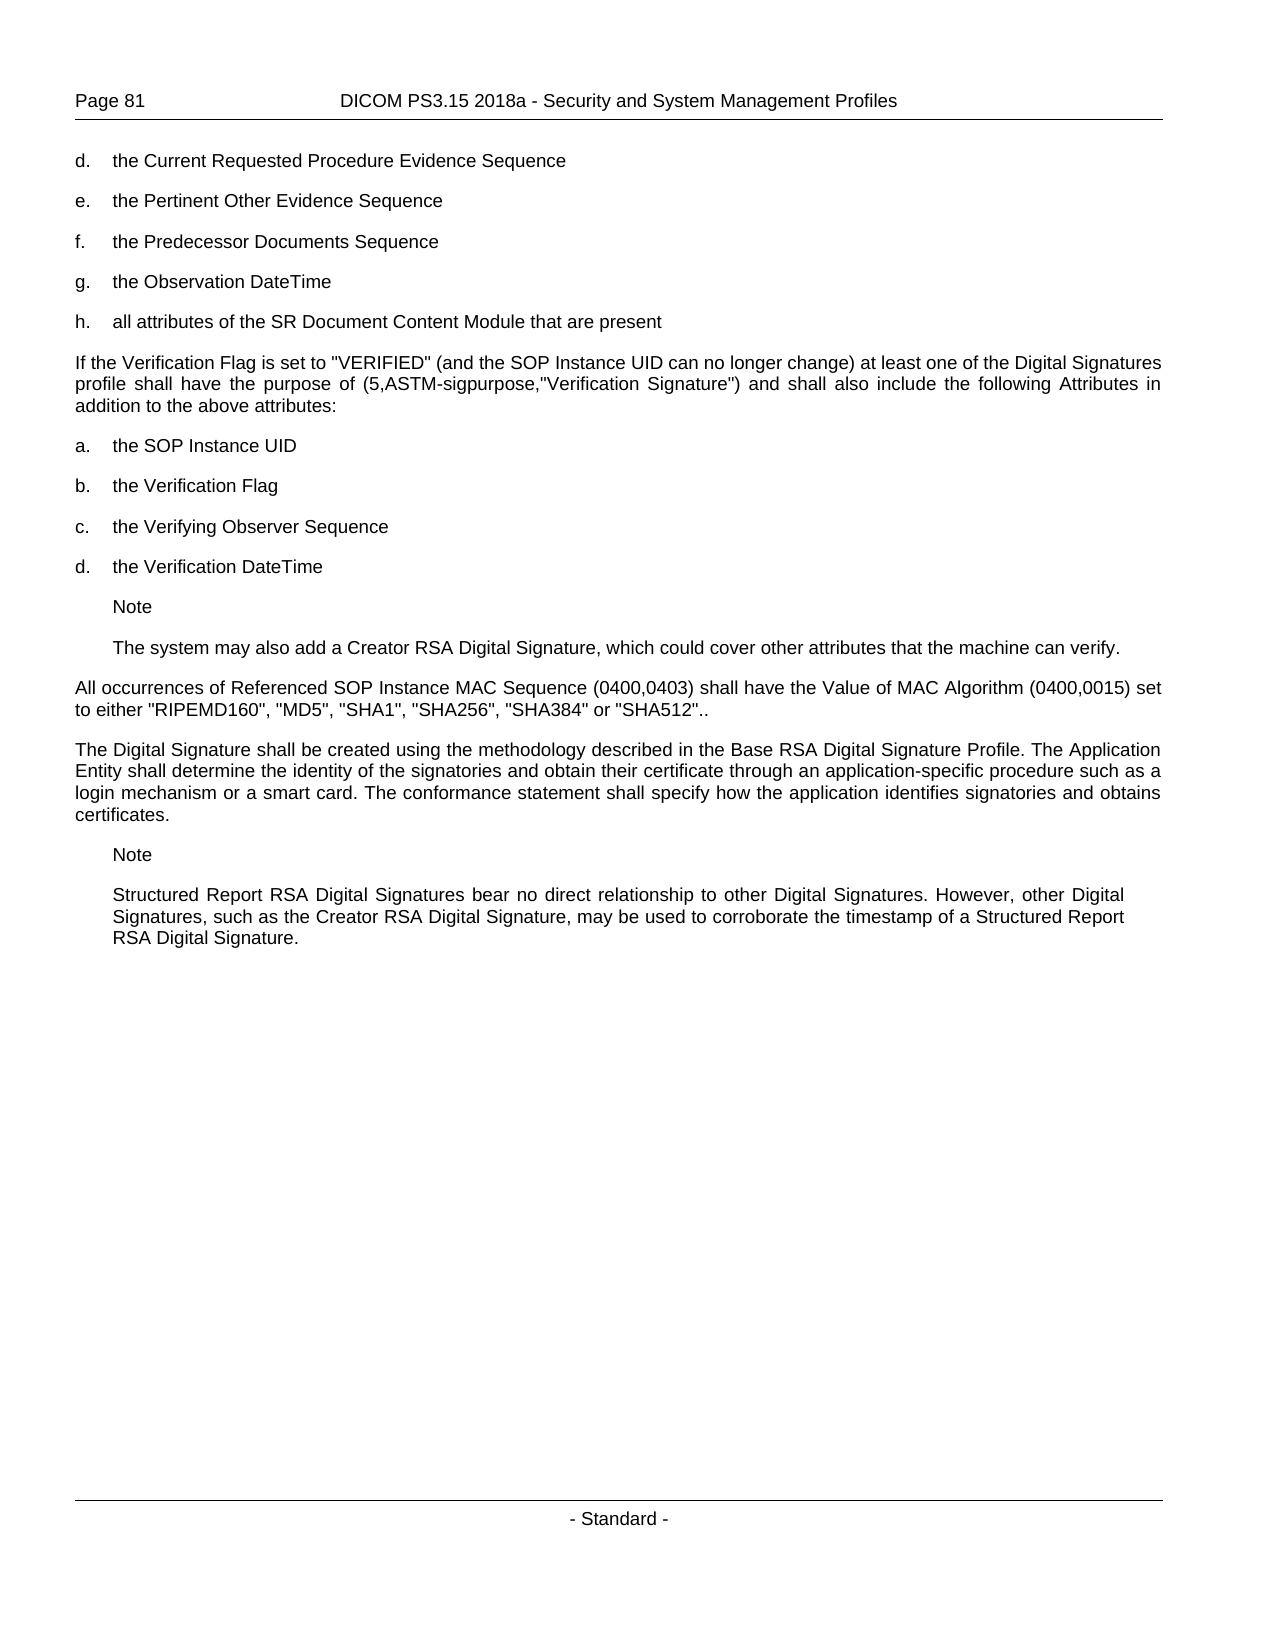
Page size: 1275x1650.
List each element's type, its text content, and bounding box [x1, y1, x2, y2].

list all attributes of the SR Document Content Module that are present [75, 311, 1162, 333]
list the Verifying Observer Sequence [75, 516, 1162, 537]
text The Digital Signature shall be created using the methodology described in the Base RSA Digital Signature Profile. The Application Entity shall determine the identity of the signatories and obtain their certificate through an application-specific procedure such as a login mechanism or a smart card. The conformance statement shall specify how the application identifies signatories and obtains certificates. [75, 739, 1162, 825]
text All occurrences of Referenced SOP Instance MAC Sequence (0400,0403) shall have the Value of MAC Algorithm (0400,0015) set to either "RIPEMD160", "MD5", "SHA1", "SHA256", "SHA384" or "SHA512".. [75, 677, 1162, 720]
list the SOP Instance UID [75, 435, 1162, 457]
text If the Verification Flag is set to "VERIFIED" (and the SOP Instance UID can no longer change) at least one of the Digital Signatures profile shall have the purpose of (5,ASTM-sigpurpose,"Verification Signature") and shall also include the following Attributes in addition to the above attributes: [75, 352, 1162, 416]
list the Current Requested Procedure Evidence Sequence [75, 150, 1162, 172]
text Note [112, 596, 1125, 618]
list the Verification DateTime [75, 556, 1162, 577]
text Structured Report RSA Digital Signatures bear no direct relationship to other Digital Signatures. However, other Digital Signatures, such as the Creator RSA Digital Signature, may be used to corroborate the timestamp of a Structured Report RSA Digital Signature. [112, 884, 1125, 949]
list the Predecessor Documents Sequence [75, 231, 1162, 252]
list the Pertinent Other Evidence Sequence [75, 190, 1162, 212]
text Note [112, 844, 1125, 865]
text The system may also add a Creator RSA Digital Signature, which could cover other attributes that the machine can verify. [112, 637, 1125, 658]
list the Verification Flag [75, 475, 1162, 497]
list the Observation DateTime [75, 271, 1162, 292]
